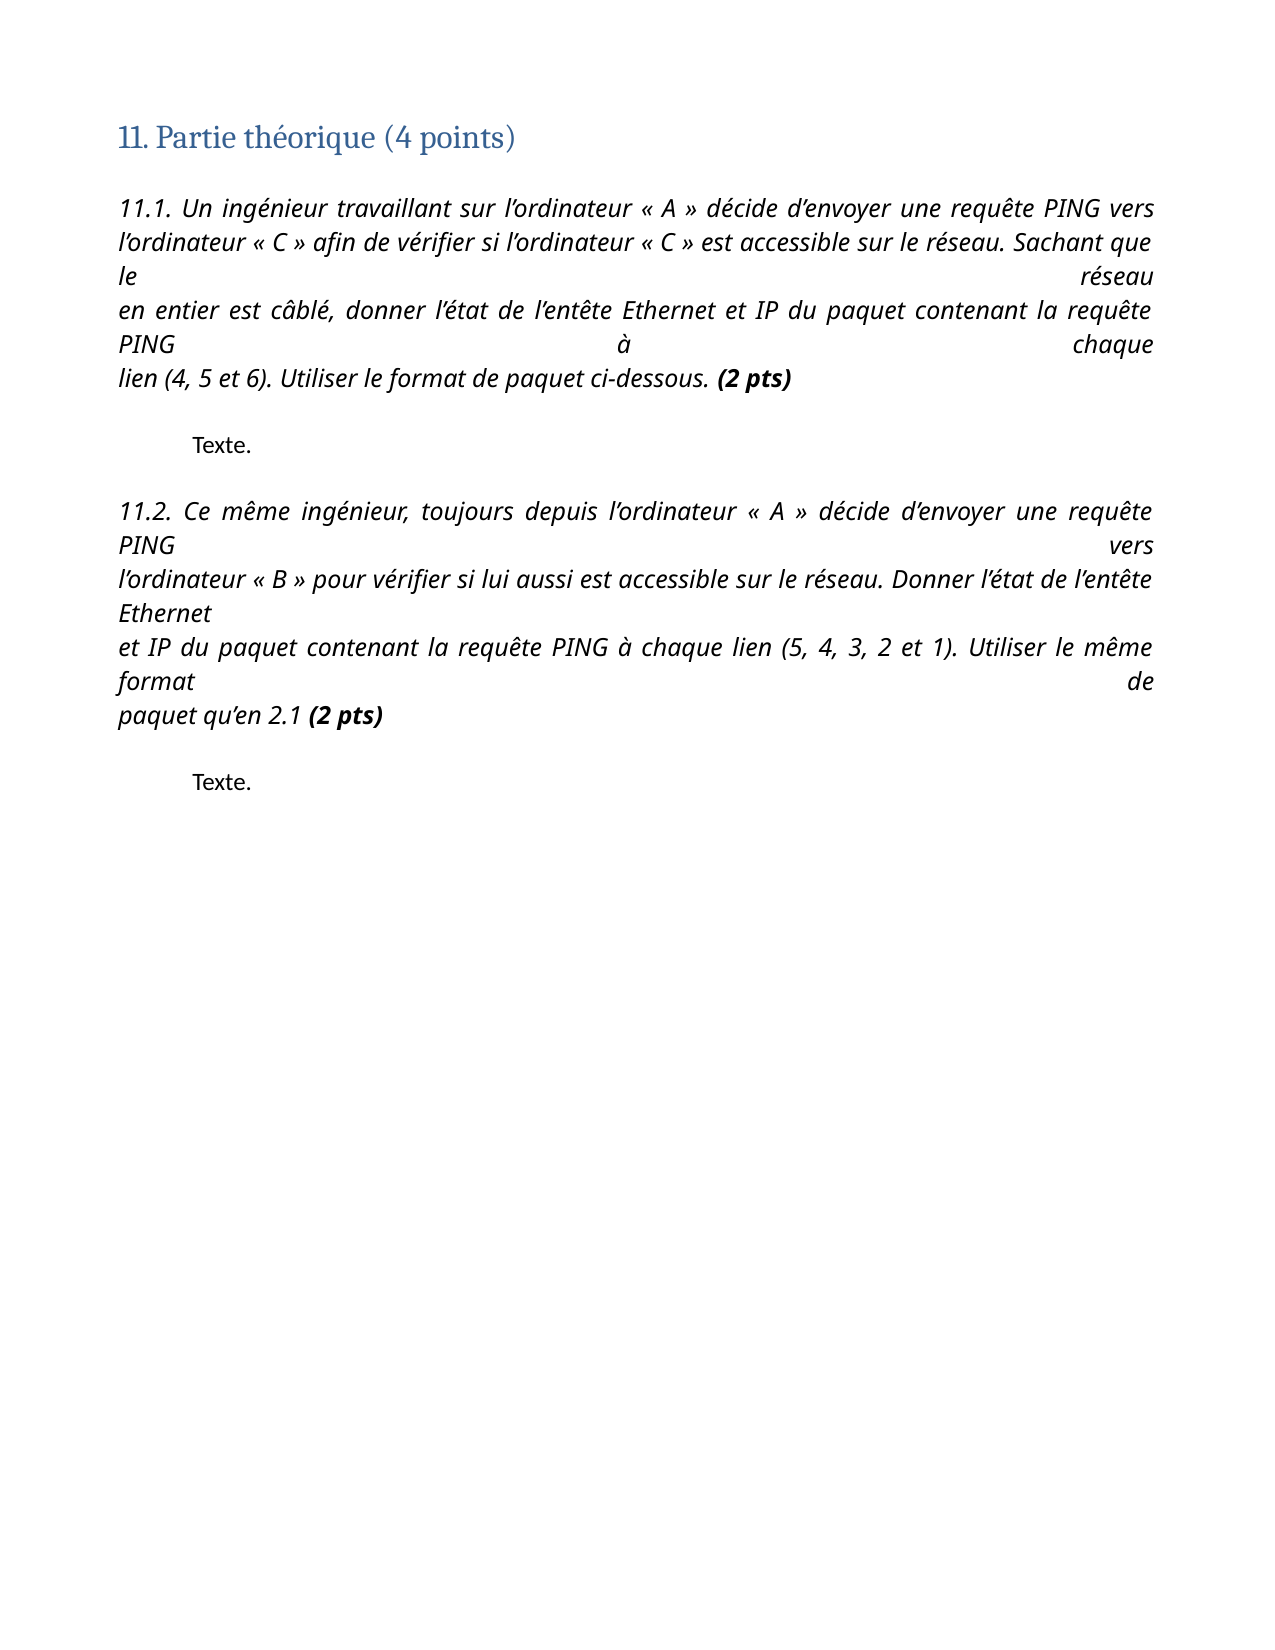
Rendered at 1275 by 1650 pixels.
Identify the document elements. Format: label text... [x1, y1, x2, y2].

text Texte. [118, 429, 1157, 459]
text 11.1. Un ingénieur travaillant sur l’ordinateur « A » décide d’envoyer une requête PING vers l’ordinateur « C » afin de vérifier si l’ordinateur « C » est accessible sur le réseau. Sachant que le réseau en entier est câblé, donner l’état de l’entête Ethernet et IP du paquet contenant la requête PING à chaque lien (4, 5 et 6). Utiliser le format de paquet ci-dessous.​ (2 pts) [118, 191, 1157, 395]
text 11. Partie théorique (4 points) [118, 118, 1157, 156]
text Texte. [118, 766, 1157, 797]
text 11.2. Ce même ingénieur, toujours depuis l’ordinateur « A » décide d’envoyer une requête PING vers l’ordinateur « B » pour vérifier si lui aussi est accessible sur le réseau. Donner l’état de l’entête Ethernet et IP du paquet contenant la requête PING à chaque lien (5, 4, 3, 2 et 1). Utiliser le même format de paquet qu’en 2.1 ​(2 pts) [118, 493, 1157, 732]
